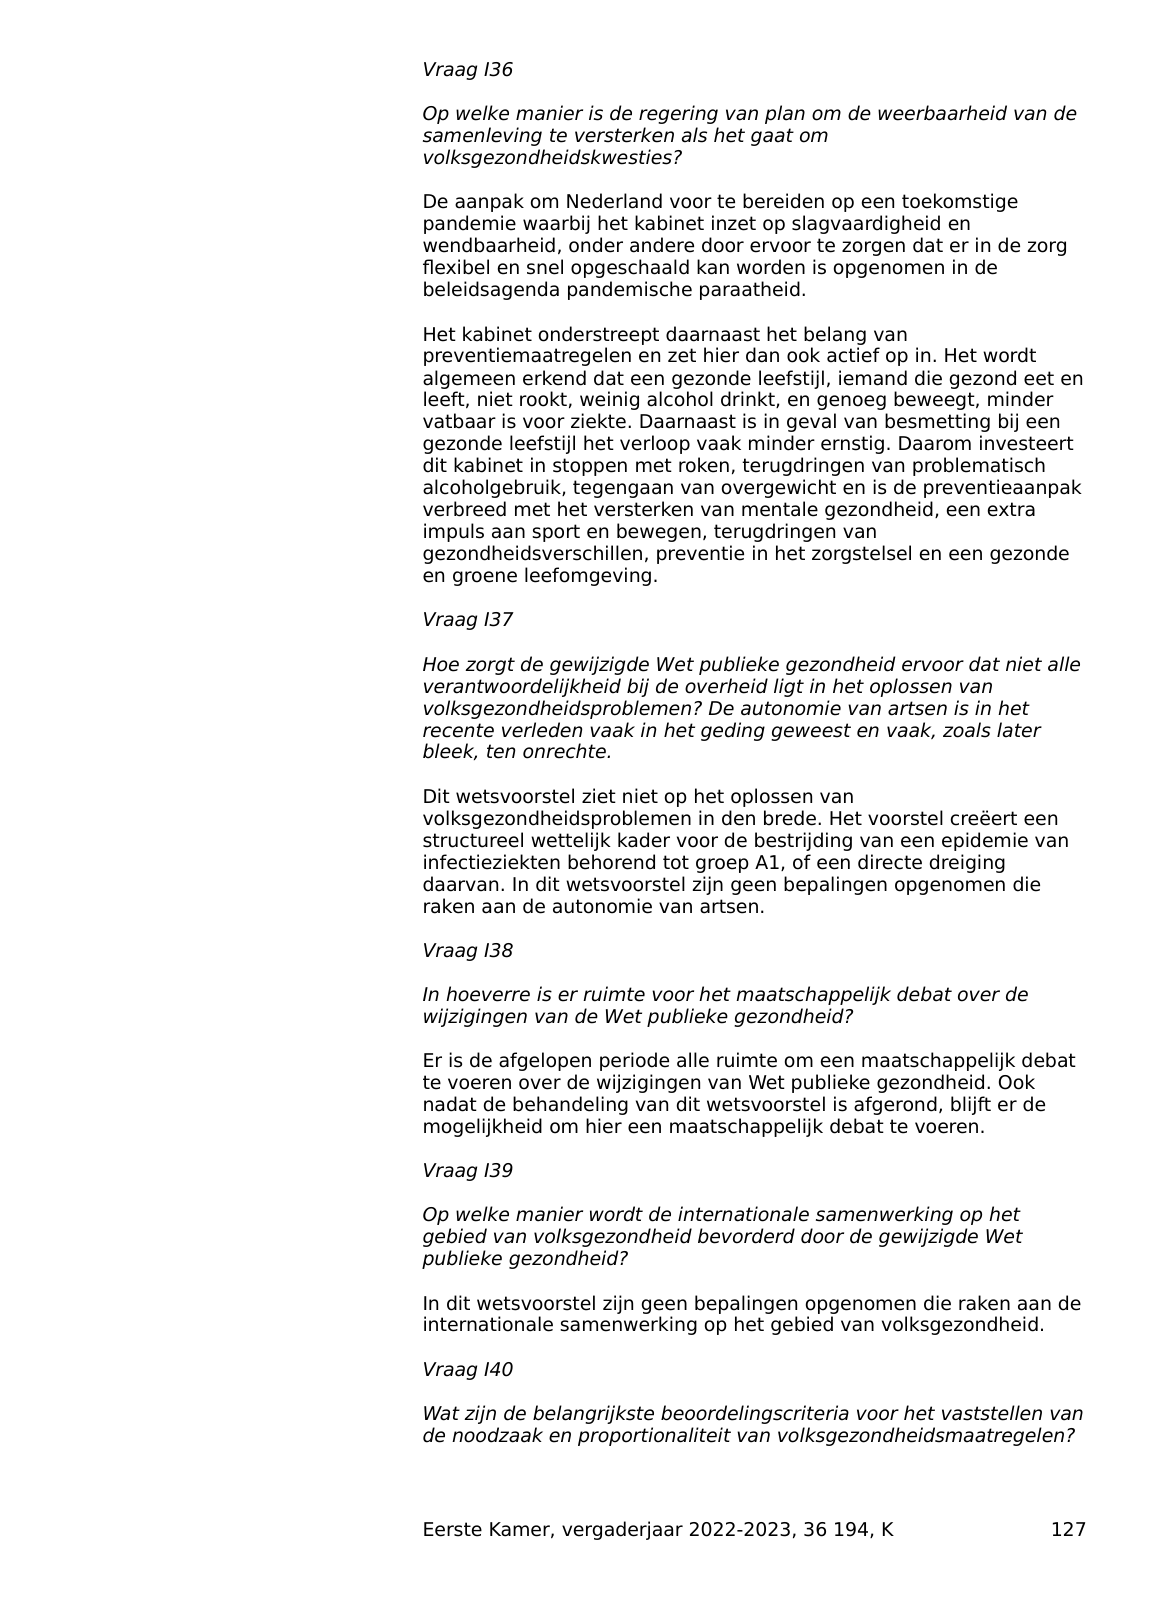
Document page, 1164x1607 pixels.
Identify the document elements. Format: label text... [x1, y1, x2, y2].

text Wat zijn de belangrijkste beoordelingscriteria voor het vaststellen van de noodzaak en proportionaliteit van volksgezondheidsmaatregelen? [422, 1403, 1087, 1447]
subtitle Vraag I40 [422, 1358, 1087, 1381]
text In dit wetsvoorstel zijn geen bepalingen opgenomen die raken aan de internationale samenwerking op het gebied van volksgezondheid. [422, 1292, 1087, 1336]
text Op welke manier wordt de internationale samenwerking op het gebied van volksgezondheid bevorderd door de gewijzigde Wet publieke gezondheid? [422, 1204, 1087, 1270]
subtitle Vraag I37 [422, 609, 1087, 631]
subtitle Vraag I39 [422, 1160, 1087, 1182]
text De aanpak om Nederland voor te bereiden op een toekomstige pandemie waarbij het kabinet inzet op slagvaardigheid en wendbaarheid, onder andere door ervoor te zorgen dat er in de zorg flexibel en snel opgeschaald kan worden is opgenomen in de beleidsagenda pandemische paraatheid. [422, 191, 1087, 301]
subtitle Vraag I36 [422, 59, 1087, 81]
text Dit wetsvoorstel ziet niet op het oplossen van volksgezondheidsproblemen in den brede. Het voorstel creëert een structureel wettelijk kader voor de bestrijding van een epidemie van infectieziekten behorend tot groep A1, of een directe dreiging daarvan. In dit wetsvoorstel zijn geen bepalingen opgenomen die raken aan de autonomie van artsen. [422, 786, 1087, 917]
subtitle Vraag I38 [422, 940, 1087, 962]
text Op welke manier is de regering van plan om de weerbaarheid van de samenleving te versterken als het gaat om volksgezondheidskwesties? [422, 103, 1087, 169]
text Hoe zorgt de gewijzigde Wet publieke gezondheid ervoor dat niet alle verantwoordelijkheid bij de overheid ligt in het oplossen van volksgezondheidsproblemen? De autonomie van artsen is in het recente verleden vaak in het geding geweest en vaak, zoals later bleek, ten onrechte. [422, 653, 1087, 763]
text In hoeverre is er ruimte voor het maatschappelijk debat over de wijzigingen van de Wet publieke gezondheid? [422, 984, 1087, 1028]
text Er is de afgelopen periode alle ruimte om een maatschappelijk debat te voeren over de wijzigingen van Wet publieke gezondheid. Ook nadat de behandeling van dit wetsvoorstel is afgerond, blijft er de mogelijkheid om hier een maatschappelijk debat te voeren. [422, 1050, 1087, 1138]
text Het kabinet onderstreept daarnaast het belang van preventiemaatregelen en zet hier dan ook actief op in. Het wordt algemeen erkend dat een gezonde leefstijl, iemand die gezond eet en leeft, niet rookt, weinig alcohol drinkt, en genoeg beweegt, minder vatbaar is voor ziekte. Daarnaast is in geval van besmetting bij een gezonde leefstijl het verloop vaak minder ernstig. Daarom investeert dit kabinet in stoppen met roken, terugdringen van problematisch alcoholgebruik, tegengaan van overgewicht en is de preventieaanpak verbreed met het versterken van mentale gezondheid, een extra impuls aan sport en bewegen, terugdringen van gezondheidsverschillen, preventie in het zorgstelsel en een gezonde en groene leefomgeving. [422, 323, 1087, 587]
